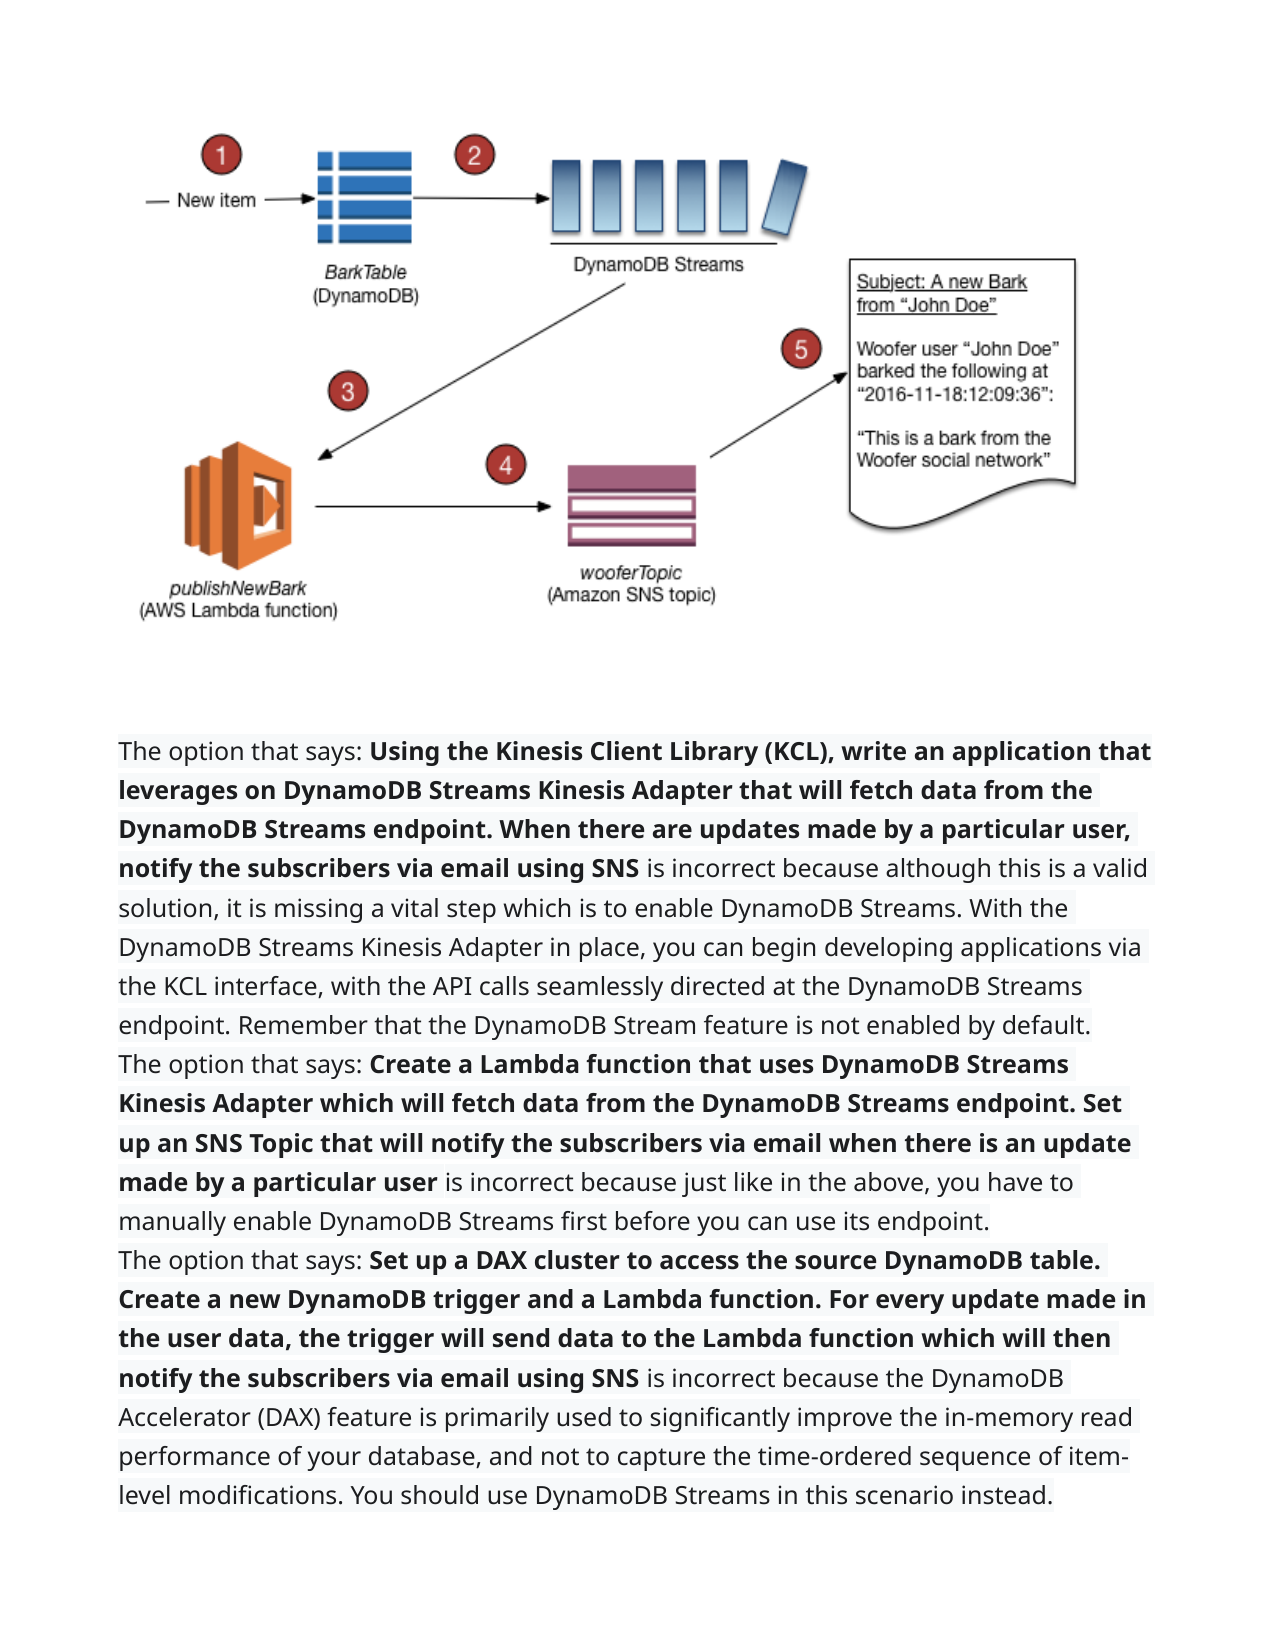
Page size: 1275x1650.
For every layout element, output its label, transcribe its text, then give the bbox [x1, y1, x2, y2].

text The option that says: Using the Kinesis Client Library (KCL), write an application that leverages on DynamoDB Streams Kinesis Adapter that will fetch data from the DynamoDB Streams endpoint. When there are updates made by a particular user, notify the subscribers via email using SNS is incorrect because although this is a valid solution, it is missing a vital step which is to enable DynamoDB Streams. With the DynamoDB Streams Kinesis Adapter in place, you can begin developing applications via the KCL interface, with the API calls seamlessly directed at the DynamoDB Streams endpoint. Remember that the DynamoDB Stream feature is not enabled by default. [118, 733, 1157, 1042]
picture [118, 118, 1187, 697]
text The option that says: Create a Lambda function that uses DynamoDB Streams Kinesis Adapter which will fetch data from the DynamoDB Streams endpoint. Set up an SNS Topic that will notify the subscribers via email when there is an update made by a particular user is incorrect because just like in the above, you have to manually enable DynamoDB Streams first before you can use its endpoint. [118, 1047, 1157, 1238]
text The option that says: Set up a DAX cluster to access the source DynamoDB table. Create a new DynamoDB trigger and a Lambda function. For every update made in the user data, the trigger will send data to the Lambda function which will then notify the subscribers via email using SNS is incorrect because the DynamoDB Accelerator (DAX) feature is primarily used to significantly improve the in-memory read performance of your database, and not to capture the time-ordered sequence of item-level modifications. You should use DynamoDB Streams in this scenario instead. [118, 1243, 1157, 1512]
